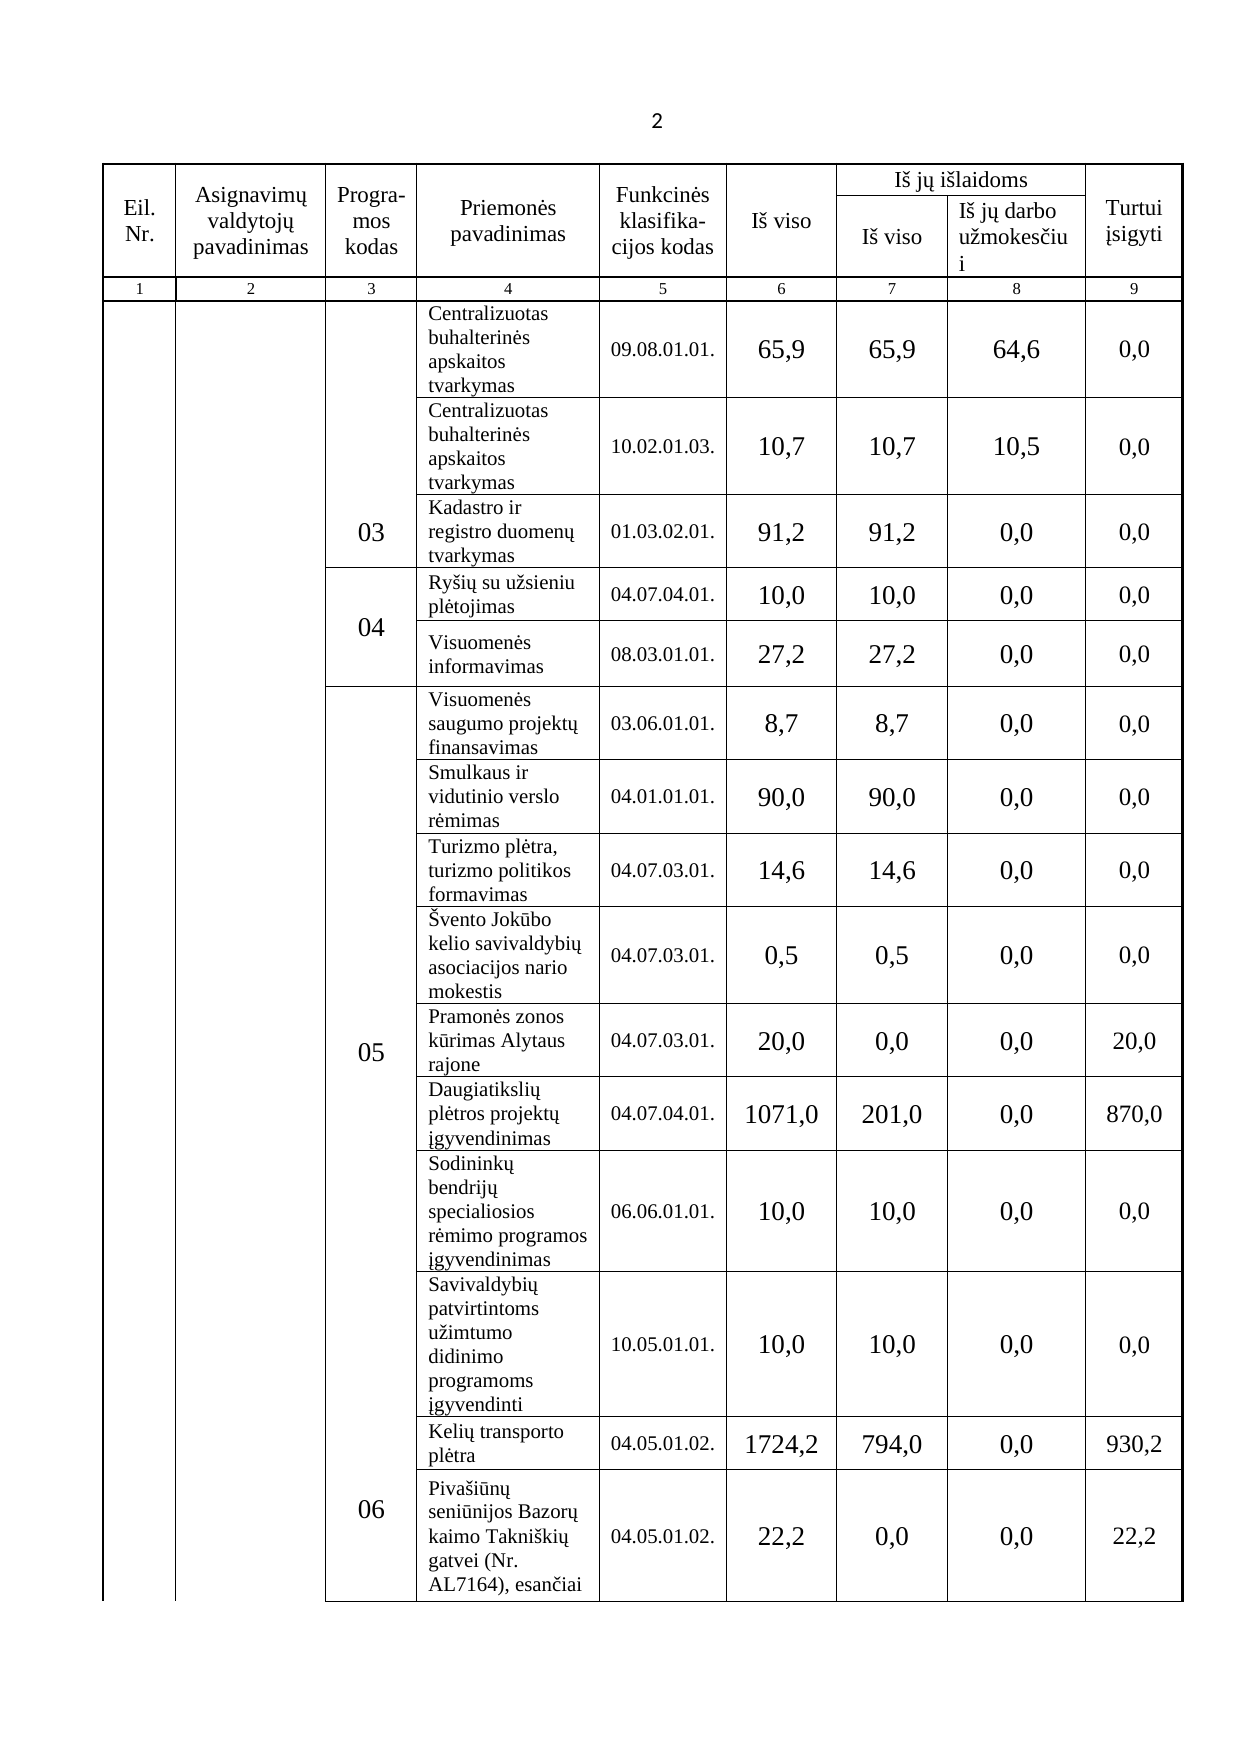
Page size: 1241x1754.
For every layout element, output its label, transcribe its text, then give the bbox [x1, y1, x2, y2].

table_cell 8,7 [837, 687, 947, 759]
table_cell 04.07.03.01. [600, 1004, 726, 1076]
table_cell 0,0 [1086, 1151, 1181, 1271]
table_cell 0,0 [1086, 398, 1181, 494]
table_cell Kelių transporto plėtra [417, 1417, 599, 1469]
table_header Eil. Nr. [104, 165, 175, 276]
table_cell 0,0 [948, 834, 1085, 906]
table_cell 10,0 [727, 1272, 836, 1416]
table_cell 0,5 [727, 907, 836, 1003]
table_cell 20,0 [727, 1004, 836, 1076]
table_cell 10.05.01.01. [600, 1272, 726, 1416]
table_cell 0,5 [837, 907, 947, 1003]
table_cell 90,0 [727, 760, 836, 832]
table_cell 0,0 [1086, 1272, 1181, 1416]
table_cell Pivašiūnų seniūnijos Bazorų kaimo Takniškių gatvei (Nr. AL7164), esančiai [417, 1470, 599, 1601]
table_cell 2 [177, 278, 325, 299]
table_cell 90,0 [837, 760, 947, 832]
table_cell 0,0 [948, 1004, 1085, 1076]
table_cell 0,0 [948, 687, 1085, 759]
table_cell 0,0 [948, 568, 1085, 620]
table_cell 22,2 [1086, 1470, 1181, 1601]
table_cell 09.08.01.01. [600, 302, 726, 397]
table_cell 05 [326, 687, 416, 1416]
table_cell 08.03.01.01. [600, 621, 726, 686]
table_cell 91,2 [837, 495, 947, 567]
table_cell 1071,0 [727, 1077, 836, 1149]
table_cell 04.05.01.02. [600, 1470, 726, 1601]
table_cell 10,0 [837, 568, 947, 620]
table_cell 0,0 [837, 1470, 947, 1601]
table_cell 6 [727, 278, 836, 299]
table_cell 10,7 [837, 398, 947, 494]
table_header Funkcinės klasifika-cijos kodas [600, 165, 726, 276]
table_cell 0,0 [948, 621, 1085, 686]
table_cell 06 [326, 1416, 416, 1601]
table_cell 4 [417, 278, 599, 299]
table_cell 64,6 [948, 302, 1085, 397]
table_cell Kadastro ir registro duomenų tvarkymas [417, 495, 599, 567]
table_cell 10,0 [727, 568, 836, 620]
table_cell 0,0 [948, 495, 1085, 567]
table_cell 0,0 [1086, 760, 1181, 832]
table_header Asignavimų valdytojų pavadinimas [176, 165, 325, 276]
table_cell 0,0 [948, 907, 1085, 1003]
table_cell Visuomenės informavimas [417, 621, 599, 686]
table_cell 7 [837, 278, 947, 299]
table_cell 04.05.01.02. [600, 1417, 726, 1469]
table_cell 04.07.04.01. [600, 1077, 726, 1149]
table_cell 1 [104, 278, 175, 299]
table_cell 10,7 [727, 398, 836, 494]
table_cell Daugiatikslių plėtros projektų įgyvendinimas [417, 1077, 599, 1149]
table_header Priemonės pavadinimas [417, 165, 599, 276]
table_cell 0,0 [1086, 621, 1181, 686]
table_cell 14,6 [727, 834, 836, 906]
table_cell 0,0 [1086, 568, 1181, 620]
table_cell 10,0 [837, 1151, 947, 1271]
table_cell 65,9 [837, 302, 947, 397]
table_cell 0,0 [948, 1272, 1085, 1416]
table_cell 27,2 [837, 621, 947, 686]
table_cell 04.07.04.01. [600, 568, 726, 620]
table_cell 0,0 [1086, 302, 1181, 397]
table_cell 8,7 [727, 687, 836, 759]
table_cell Pramonės zonos kūrimas Alytaus rajone [417, 1004, 599, 1076]
table_cell 0,0 [1086, 495, 1181, 567]
table_cell 794,0 [837, 1417, 947, 1469]
table_cell 8 [948, 278, 1085, 299]
table_cell Savivaldybių patvirtintoms užimtumo didinimo programoms įgyvendinti [417, 1272, 599, 1416]
table_cell 03 [326, 494, 416, 567]
table_cell Iš viso [837, 196, 947, 276]
table_cell Smulkaus ir vidutinio verslo rėmimas [417, 760, 599, 832]
table_cell [104, 302, 175, 1601]
table_cell 0,0 [1086, 834, 1181, 906]
table_cell [326, 302, 416, 494]
table_cell 04 [326, 568, 416, 686]
table_cell [176, 302, 325, 1601]
table_cell 04.07.03.01. [600, 834, 726, 906]
table_cell 10,0 [837, 1272, 947, 1416]
table_cell Centralizuotas buhalterinės apskaitos tvarkymas [417, 398, 599, 494]
table_cell 201,0 [837, 1077, 947, 1149]
table_cell 01.03.02.01. [600, 495, 726, 567]
table_cell 0,0 [1086, 907, 1181, 1003]
table_cell 65,9 [727, 302, 836, 397]
table_cell 03.06.01.01. [600, 687, 726, 759]
table_cell 9 [1086, 278, 1181, 299]
table_cell 0,0 [948, 1417, 1085, 1469]
table_cell 06.06.01.01. [600, 1151, 726, 1271]
table_cell 0,0 [837, 1004, 947, 1076]
table_cell 20,0 [1086, 1004, 1181, 1076]
table_cell 10,5 [948, 398, 1085, 494]
table_cell 3 [326, 278, 416, 299]
table_cell Sodininkų bendrijų specialiosios rėmimo programos įgyvendinimas [417, 1151, 599, 1271]
table_cell 870,0 [1086, 1077, 1181, 1149]
table_cell Centralizuotas buhalterinės apskaitos tvarkymas [417, 302, 599, 397]
table_header Iš jų išlaidoms [837, 165, 1085, 195]
table_cell 5 [600, 278, 726, 299]
table_cell 10,0 [727, 1151, 836, 1271]
table_cell 0,0 [948, 1470, 1085, 1601]
table_cell Iš jų darbo užmokesčiui [948, 196, 1085, 276]
table_cell 27,2 [727, 621, 836, 686]
table_cell 0,0 [948, 1151, 1085, 1271]
table_cell 930,2 [1086, 1417, 1181, 1469]
table_cell 0,0 [948, 760, 1085, 832]
table_cell Ryšių su užsieniu plėtojimas [417, 568, 599, 620]
table_cell 04.01.01.01. [600, 760, 726, 832]
table_cell 91,2 [727, 495, 836, 567]
table_cell Turizmo plėtra, turizmo politikos formavimas [417, 834, 599, 906]
table_cell Visuomenės saugumo projektų finansavimas [417, 687, 599, 759]
table_cell Švento Jokūbo kelio savivaldybių asociacijos nario mokestis [417, 907, 599, 1003]
table_cell 22,2 [727, 1470, 836, 1601]
table_cell 10.02.01.03. [600, 398, 726, 494]
table_header Progra-mos kodas [326, 165, 416, 276]
table_cell 04.07.03.01. [600, 907, 726, 1003]
table_cell 1724,2 [727, 1417, 836, 1469]
table_cell 0,0 [1086, 687, 1181, 759]
table_cell 14,6 [837, 834, 947, 906]
table_header Turtui įsigyti [1086, 165, 1181, 276]
table_header Iš viso [727, 165, 836, 276]
table_cell 0,0 [948, 1077, 1085, 1149]
